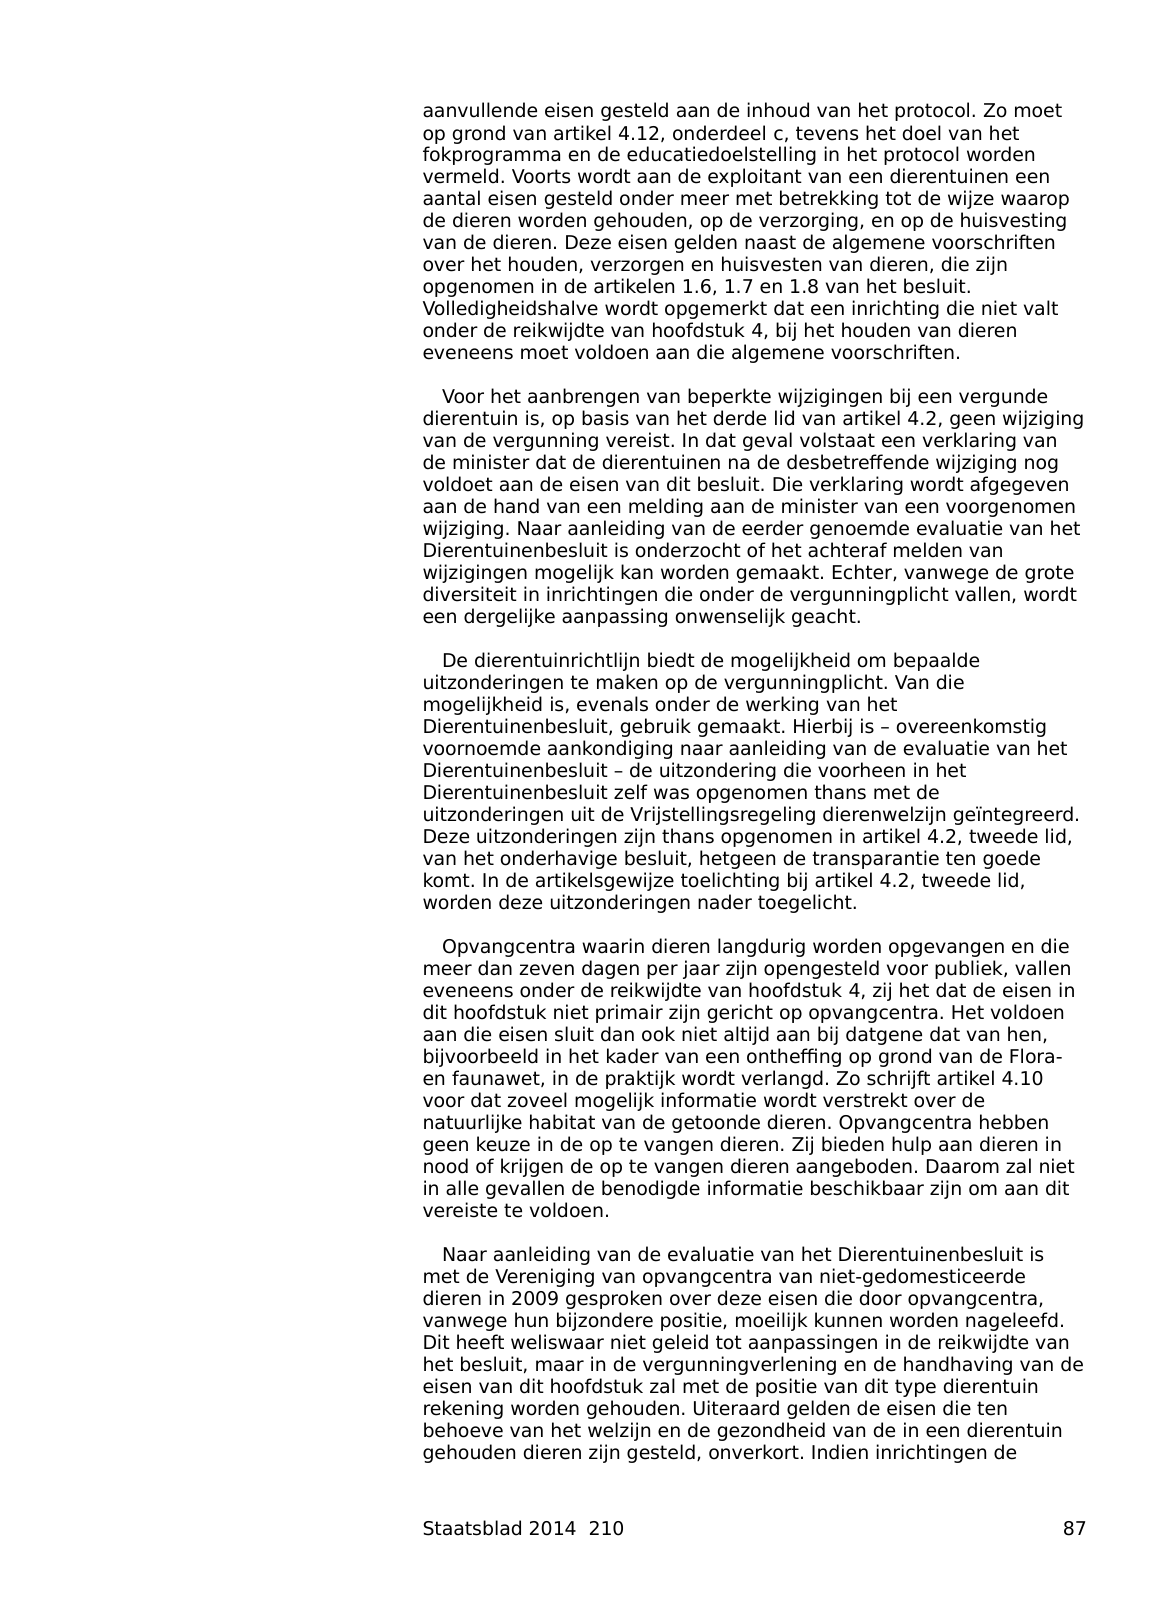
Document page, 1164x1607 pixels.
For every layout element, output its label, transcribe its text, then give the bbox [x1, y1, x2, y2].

text De dierentuinrichtlijn biedt de mogelijkheid om bepaalde uitzonderingen te maken op de vergunningplicht. Van die mogelijkheid is, evenals onder de werking van het Dierentuinenbesluit, gebruik gemaakt. Hierbij is – overeenkomstig voornoemde aankondiging naar aanleiding van de evaluatie van het Dierentuinenbesluit – de uitzondering die voorheen in het Dierentuinenbesluit zelf was opgenomen thans met de uitzonderingen uit de Vrijstellingsregeling dierenwelzijn geïntegreerd. Deze uitzonderingen zijn thans opgenomen in artikel 4.2, tweede lid, van het onderhavige besluit, hetgeen de transparantie ten goede komt. In de artikelsgewijze toelichting bij artikel 4.2, tweede lid, worden deze uitzonderingen nader toegelicht. [422, 650, 1087, 914]
text aanvullende eisen gesteld aan de inhoud van het protocol. Zo moet op grond van artikel 4.12, onderdeel c, tevens het doel van het fokprogramma en de educatiedoelstelling in het protocol worden vermeld. Voorts wordt aan de exploitant van een dierentuinen een aantal eisen gesteld onder meer met betrekking tot de wijze waarop de dieren worden gehouden, op de verzorging, en op de huisvesting van de dieren. Deze eisen gelden naast de algemene voorschriften over het houden, verzorgen en huisvesten van dieren, die zijn opgenomen in de artikelen 1.6, 1.7 en 1.8 van het besluit. Volledigheidshalve wordt opgemerkt dat een inrichting die niet valt onder de reikwijdte van hoofdstuk 4, bij het houden van dieren eveneens moet voldoen aan die algemene voorschriften. [422, 100, 1087, 364]
text Naar aanleiding van de evaluatie van het Dierentuinenbesluit is met de Vereniging van opvangcentra van niet-gedomesticeerde dieren in 2009 gesproken over deze eisen die door opvangcentra, vanwege hun bijzondere positie, moeilijk kunnen worden nageleefd. Dit heeft weliswaar niet geleid tot aanpassingen in de reikwijdte van het besluit, maar in de vergunningverlening en de handhaving van de eisen van dit hoofdstuk zal met de positie van dit type dierentuin rekening worden gehouden. Uiteraard gelden de eisen die ten behoeve van het welzijn en de gezondheid van de in een dierentuin gehouden dieren zijn gesteld, onverkort. Indien inrichtingen de [422, 1244, 1087, 1464]
text Voor het aanbrengen van beperkte wijzigingen bij een vergunde dierentuin is, op basis van het derde lid van artikel 4.2, geen wijziging van de vergunning vereist. In dat geval volstaat een verklaring van de minister dat de dierentuinen na de desbetreffende wijziging nog voldoet aan de eisen van dit besluit. Die verklaring wordt afgegeven aan de hand van een melding aan de minister van een voorgenomen wijziging. Naar aanleiding van de eerder genoemde evaluatie van het Dierentuinenbesluit is onderzocht of het achteraf melden van wijzigingen mogelijk kan worden gemaakt. Echter, vanwege de grote diversiteit in inrichtingen die onder de vergunningplicht vallen, wordt een dergelijke aanpassing onwenselijk geacht. [422, 386, 1087, 628]
text Opvangcentra waarin dieren langdurig worden opgevangen en die meer dan zeven dagen per jaar zijn opengesteld voor publiek, vallen eveneens onder de reikwijdte van hoofdstuk 4, zij het dat de eisen in dit hoofdstuk niet primair zijn gericht op opvangcentra. Het voldoen aan die eisen sluit dan ook niet altijd aan bij datgene dat van hen, bijvoorbeeld in het kader van een ontheffing op grond van de Flora- en faunawet, in de praktijk wordt verlangd. Zo schrijft artikel 4.10 voor dat zoveel mogelijk informatie wordt verstrekt over de natuurlijke habitat van de getoonde dieren. Opvangcentra hebben geen keuze in de op te vangen dieren. Zij bieden hulp aan dieren in nood of krijgen de op te vangen dieren aangeboden. Daarom zal niet in alle gevallen de benodigde informatie beschikbaar zijn om aan dit vereiste te voldoen. [422, 936, 1087, 1222]
